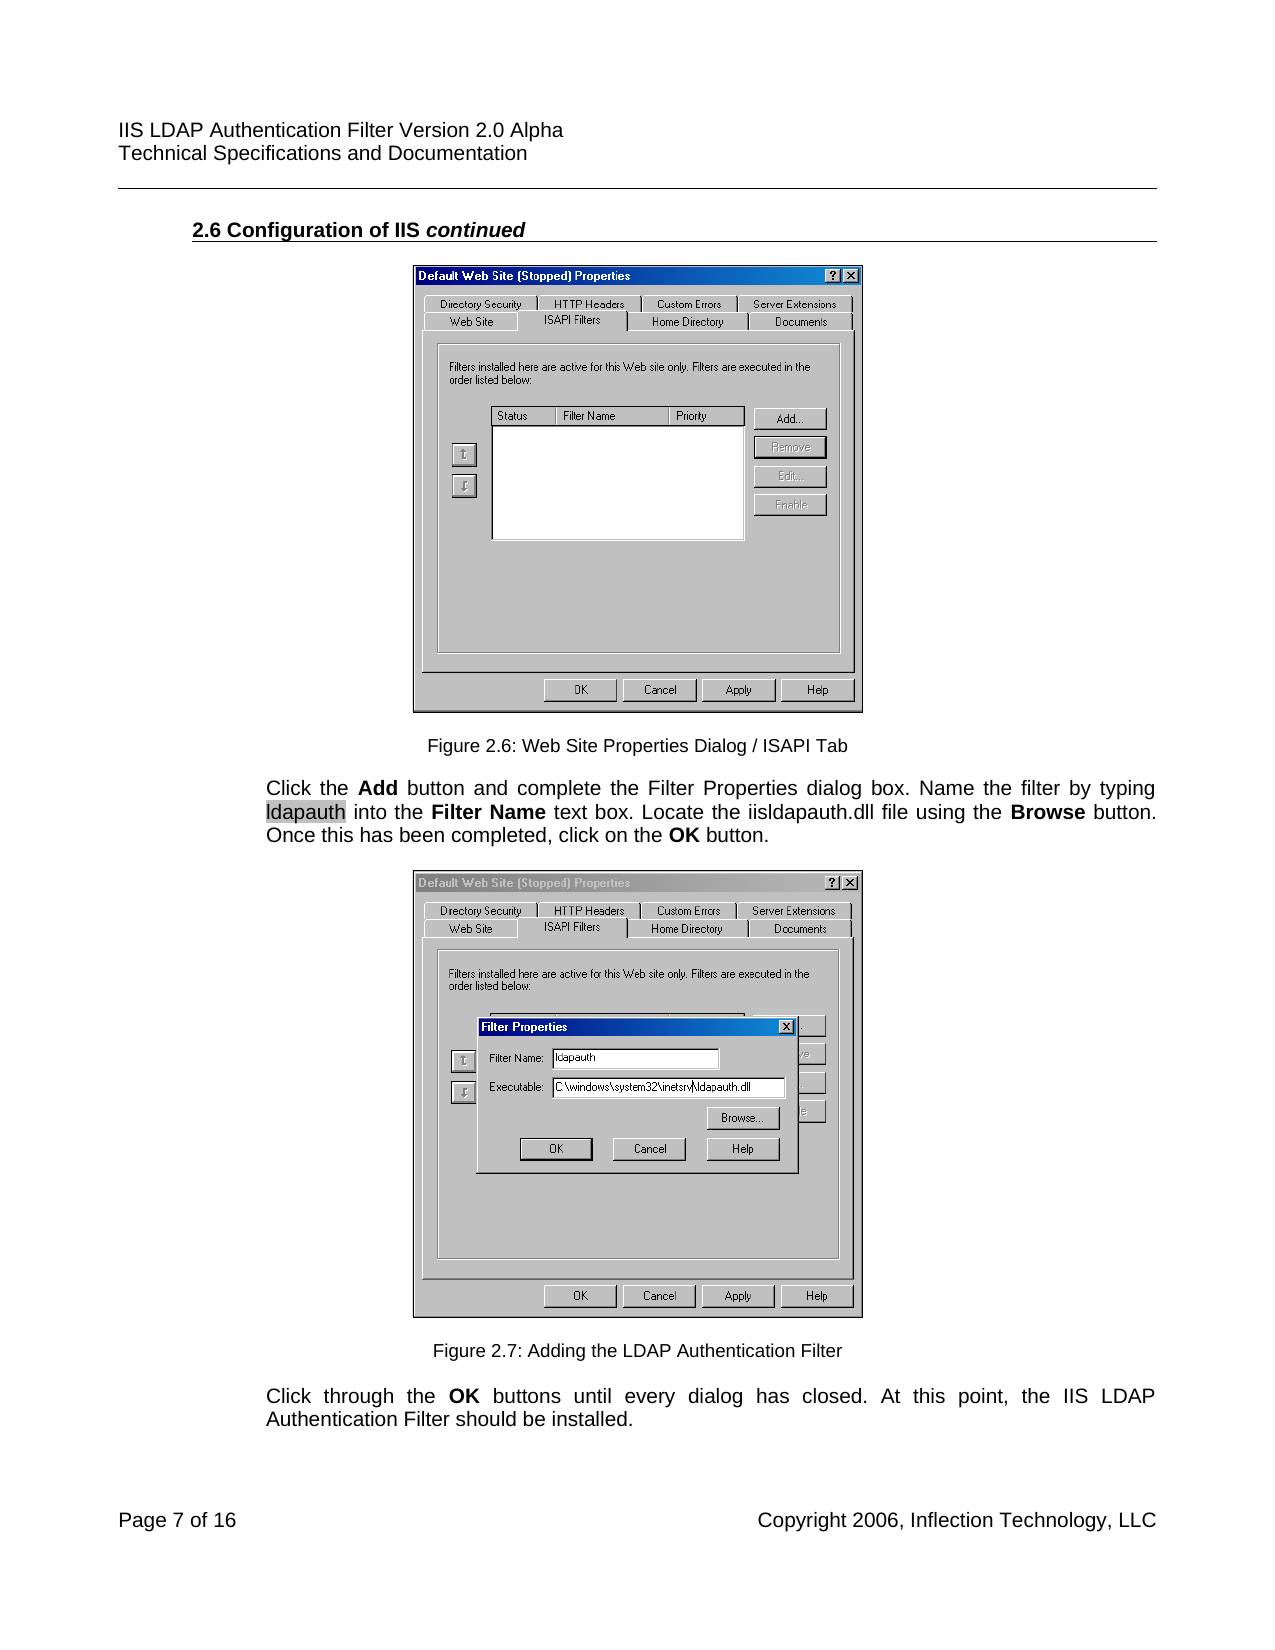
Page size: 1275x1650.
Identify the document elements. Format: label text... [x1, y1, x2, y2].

text Click the Add button and complete the Filter Properties dialog box. Name the filter by typing ldapauth into the Filter Name text box. Locate the iisldapauth.dll file using the Browse button. Once this has been completed, click on the OK button. [266, 777, 1157, 847]
text 2.6 Configuration of IIS continued [192, 218, 1157, 241]
picture [414, 871, 862, 1317]
picture [414, 266, 862, 712]
text Figure 2.7: Adding the LDAP Authentication Filter [118, 1340, 1157, 1361]
text Figure 2.6: Web Site Properties Dialog / ISAPI Tab [118, 735, 1157, 756]
text Click through the OK buttons until every dialog has closed. At this point, the IIS LDAP Authentication Filter should be installed. [266, 1384, 1157, 1431]
